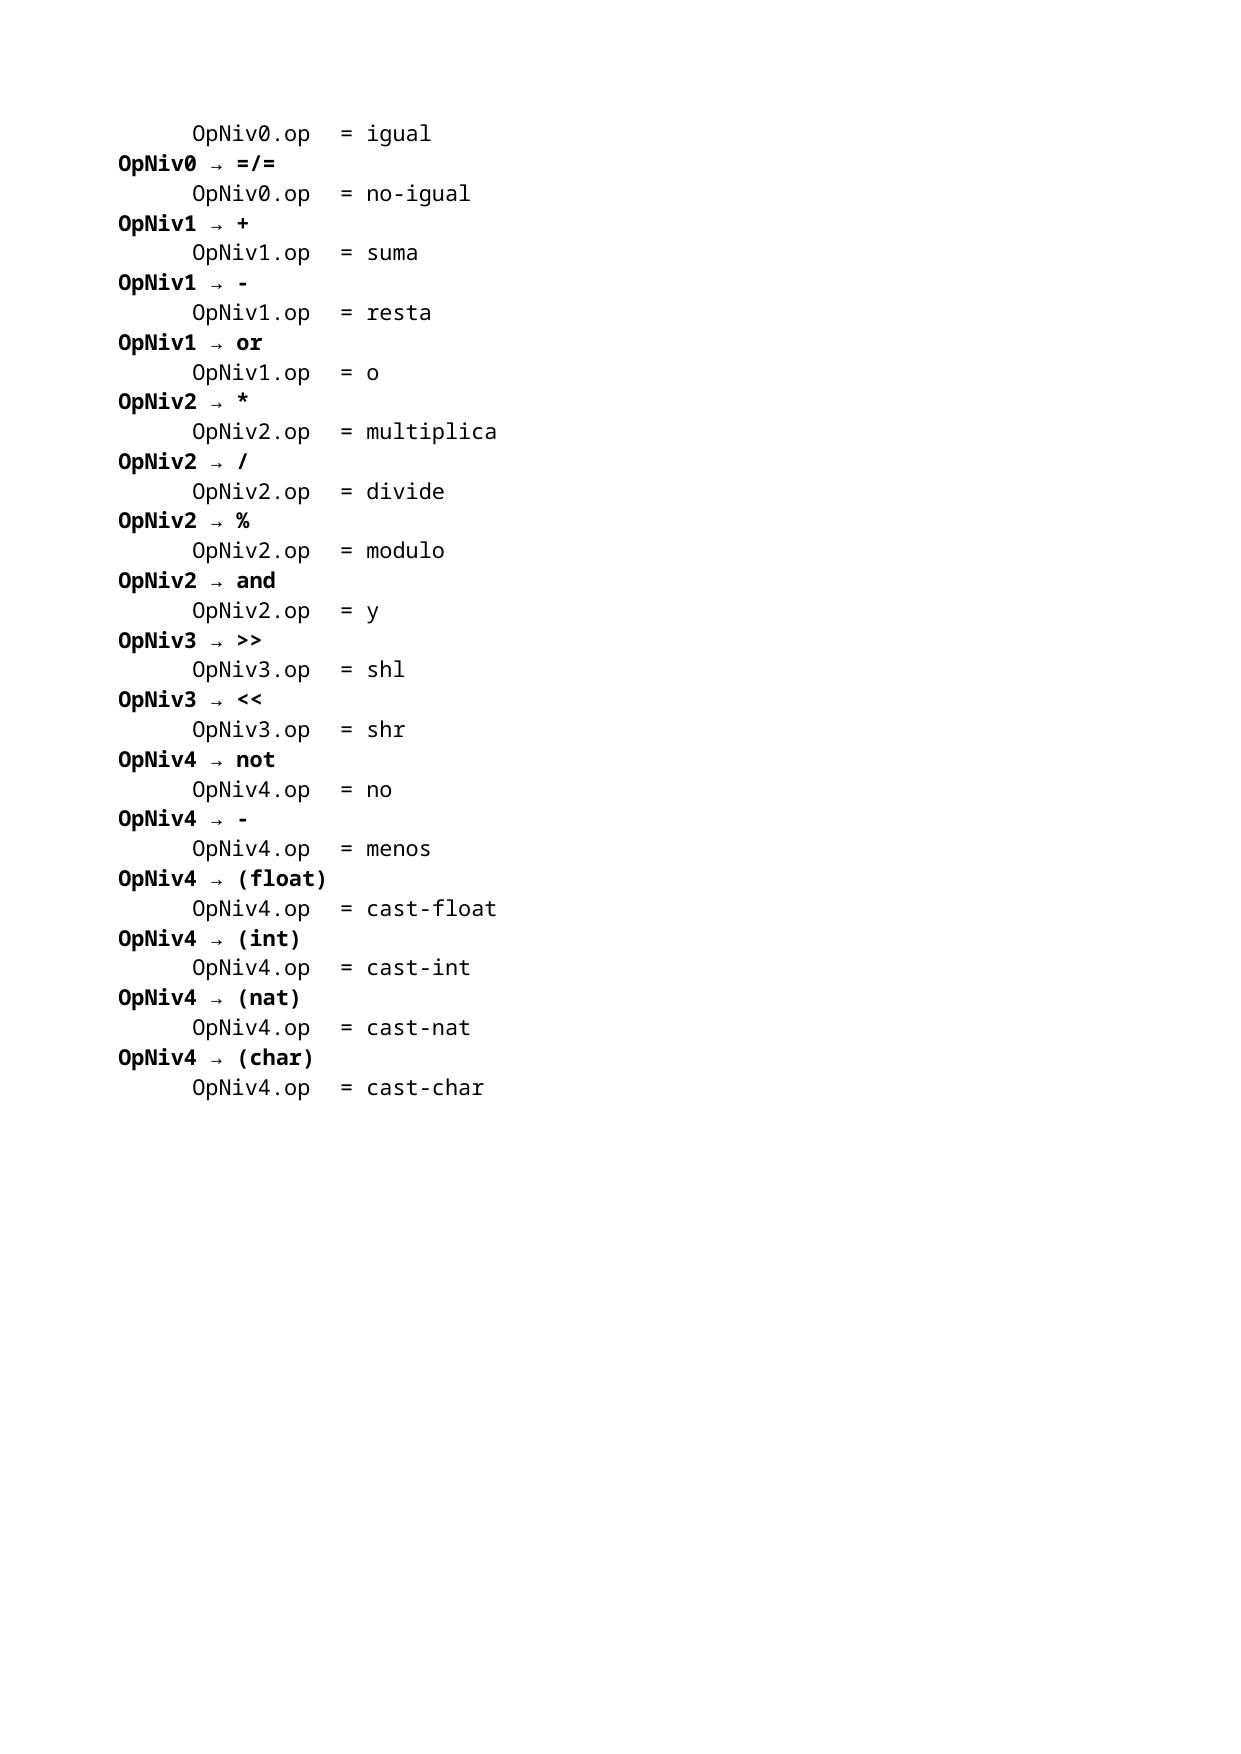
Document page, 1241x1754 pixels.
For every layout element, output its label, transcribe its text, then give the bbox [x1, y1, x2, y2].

text OpNiv4 → (float) [118, 863, 1122, 893]
text OpNiv2.op = divide [118, 476, 1122, 505]
text OpNiv2 → / [118, 446, 1122, 476]
text OpNiv1 → - [118, 267, 1122, 297]
text OpNiv4 → - [118, 803, 1122, 833]
text OpNiv1 → + [118, 207, 1122, 237]
text OpNiv2.op = multiplica [118, 416, 1122, 446]
text OpNiv2.op = modulo [118, 535, 1122, 565]
text OpNiv4 → (char) [118, 1042, 1122, 1071]
text OpNiv2 → * [118, 386, 1122, 416]
text OpNiv2 → % [118, 505, 1122, 535]
text OpNiv4.op = cast-nat [118, 1012, 1122, 1042]
text OpNiv1.op = suma [118, 237, 1122, 267]
text OpNiv0 → =/= [118, 148, 1122, 178]
text OpNiv4.op = menos [118, 833, 1122, 863]
text OpNiv1.op = o [118, 356, 1122, 386]
text OpNiv4.op = cast-char [118, 1071, 1122, 1101]
text OpNiv4.op = cast-int [118, 952, 1122, 982]
text OpNiv4 → (int) [118, 922, 1122, 952]
text OpNiv2.op = y [118, 595, 1122, 624]
text OpNiv4 → not [118, 744, 1122, 773]
text OpNiv1 → or [118, 327, 1122, 356]
text OpNiv4.op = no [118, 773, 1122, 803]
text OpNiv1.op = resta [118, 297, 1122, 327]
text OpNiv3 → >> [118, 624, 1122, 654]
text OpNiv3 → << [118, 684, 1122, 714]
text OpNiv2 → and [118, 565, 1122, 595]
text OpNiv4.op = cast-float [118, 893, 1122, 922]
text OpNiv3.op = shr [118, 714, 1122, 744]
text OpNiv0.op = no-igual [118, 178, 1122, 207]
text OpNiv0.op = igual [118, 118, 1122, 148]
text OpNiv3.op = shl [118, 654, 1122, 684]
text OpNiv4 → (nat) [118, 982, 1122, 1012]
